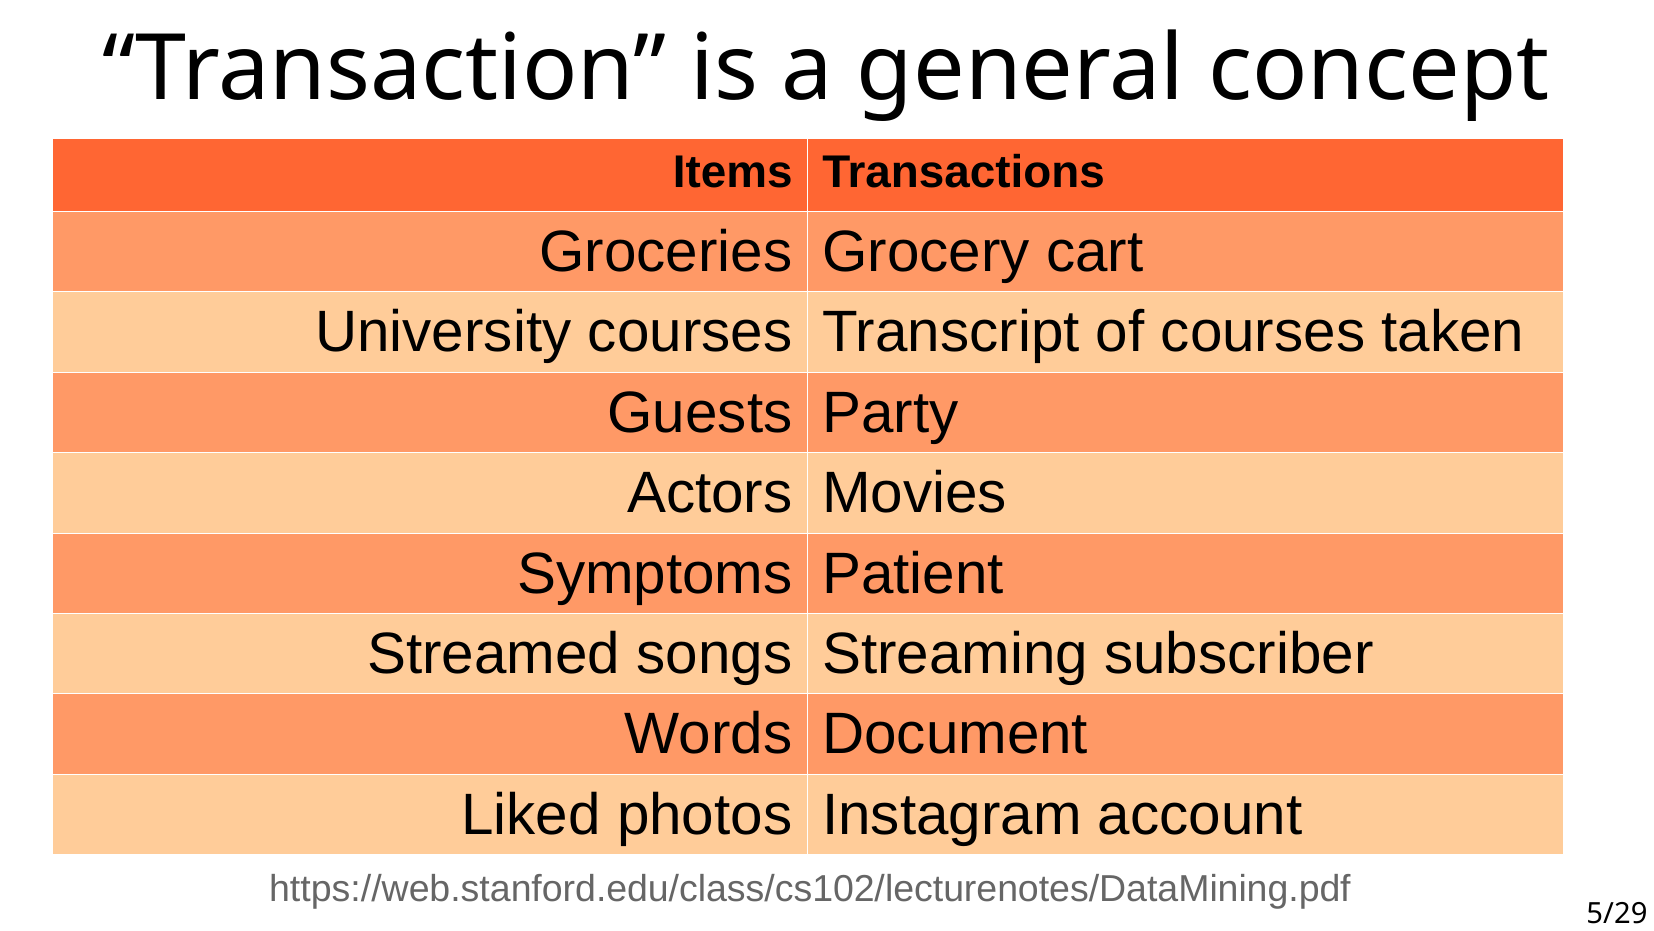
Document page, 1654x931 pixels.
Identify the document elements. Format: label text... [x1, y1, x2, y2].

table_header Transactions [808, 139, 1563, 211]
text_box https://web.stanford.edu/class/cs102/lecturenotes/DataMining.pdf [254, 859, 1367, 917]
table_cell Document [808, 694, 1563, 774]
table_cell Symptoms [53, 534, 807, 613]
table_cell Streamed songs [53, 614, 807, 693]
table_cell Grocery cart [808, 212, 1563, 291]
table_header Items [53, 139, 807, 211]
table_cell Words [53, 694, 807, 774]
title “Transaction” is a general concept [82, 0, 1571, 130]
table_cell Groceries [53, 212, 807, 291]
table_cell Streaming subscriber [808, 614, 1563, 693]
table_cell Liked photos [53, 775, 807, 854]
table_cell Movies [808, 453, 1563, 533]
table_cell Instagram account [808, 775, 1563, 854]
table_cell Transcript of courses taken [808, 292, 1563, 372]
table_cell University courses [53, 292, 807, 372]
table_cell Patient [808, 534, 1563, 613]
table_cell Guests [53, 373, 807, 452]
table_cell Actors [53, 453, 807, 533]
table_cell Party [808, 373, 1563, 452]
